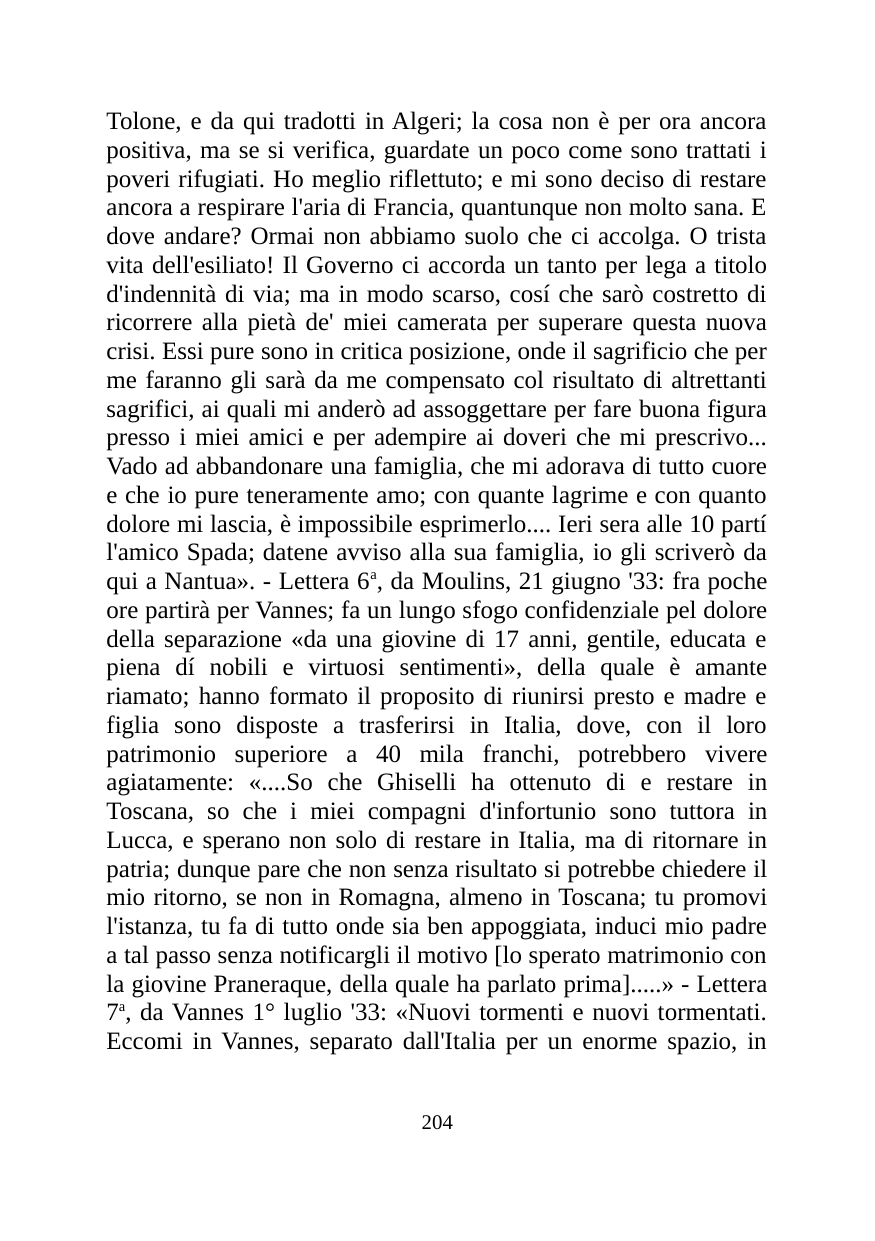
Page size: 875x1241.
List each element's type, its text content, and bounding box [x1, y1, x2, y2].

text Tolone, e da qui tradotti in Algeri; la cosa non è per ora ancora positiva, ma se si verifica, guardate un poco come sono trattati i poveri rifugiati. Ho meglio riflettuto; e mi sono deciso di restare ancora a respirare l'aria di Francia, quantunque non molto sana. E dove andare? Ormai non abbiamo suolo che ci accolga. O trista vita dell'esiliato! Il Governo ci accorda un tanto per lega a titolo d'indennità di via; ma in modo scarso, cosí che sarò costretto di ricorrere alla pietà de' miei camerata per superare questa nuova crisi. Essi pure sono in critica posizione, onde il sagrificio che per me faranno gli sarà da me compensato col risultato di altrettanti sagrifici, ai quali mi anderò ad assoggettare per fare buona figura presso i miei amici e per adempire ai doveri che mi prescrivo... Vado ad abbandonare una famiglia, che mi adorava di tutto cuore e che io pure teneramente amo; con quante lagrime e con quanto dolore mi lascia, è impossibile esprimerlo.... Ieri sera alle 10 partí l'amico Spada; datene avviso alla sua famiglia, io gli scriverò da qui a Nantua». - Lettera 6a, da Moulins, 21 giugno '33: fra poche ore partirà per Vannes; fa un lungo sfogo confidenziale pel dolore della separazione «da una giovine di 17 anni, gentile, educata e piena dí nobili e virtuosi sentimenti», della quale è amante riamato; hanno formato il proposito di riunirsi presto e madre e figlia sono disposte a trasferirsi in Italia, dove, con il loro patrimonio superiore a 40 mila franchi, potrebbero vivere agiatamente: «....So che Ghiselli ha ottenuto di e restare in Toscana, so che i miei compagni d'infortunio sono tuttora in Lucca, e sperano non solo di restare in Italia, ma di ritornare in patria; dunque pare che non senza risultato si potrebbe chiedere il mio ritorno, se non in Romagna, almeno in Toscana; tu promovi l'istanza, tu fa di tutto onde sia ben appoggiata, induci mio padre a tal passo senza notificargli il motivo [lo sperato matrimonio con la giovine Praneraque, della quale ha parlato prima].....» - Lettera 7a, da Vannes 1° luglio '33: «Nuovi tormenti e nuovi tormentati. Eccomi in Vannes, separato dall'Italia per un enorme spazio, in [106, 106, 768, 1055]
